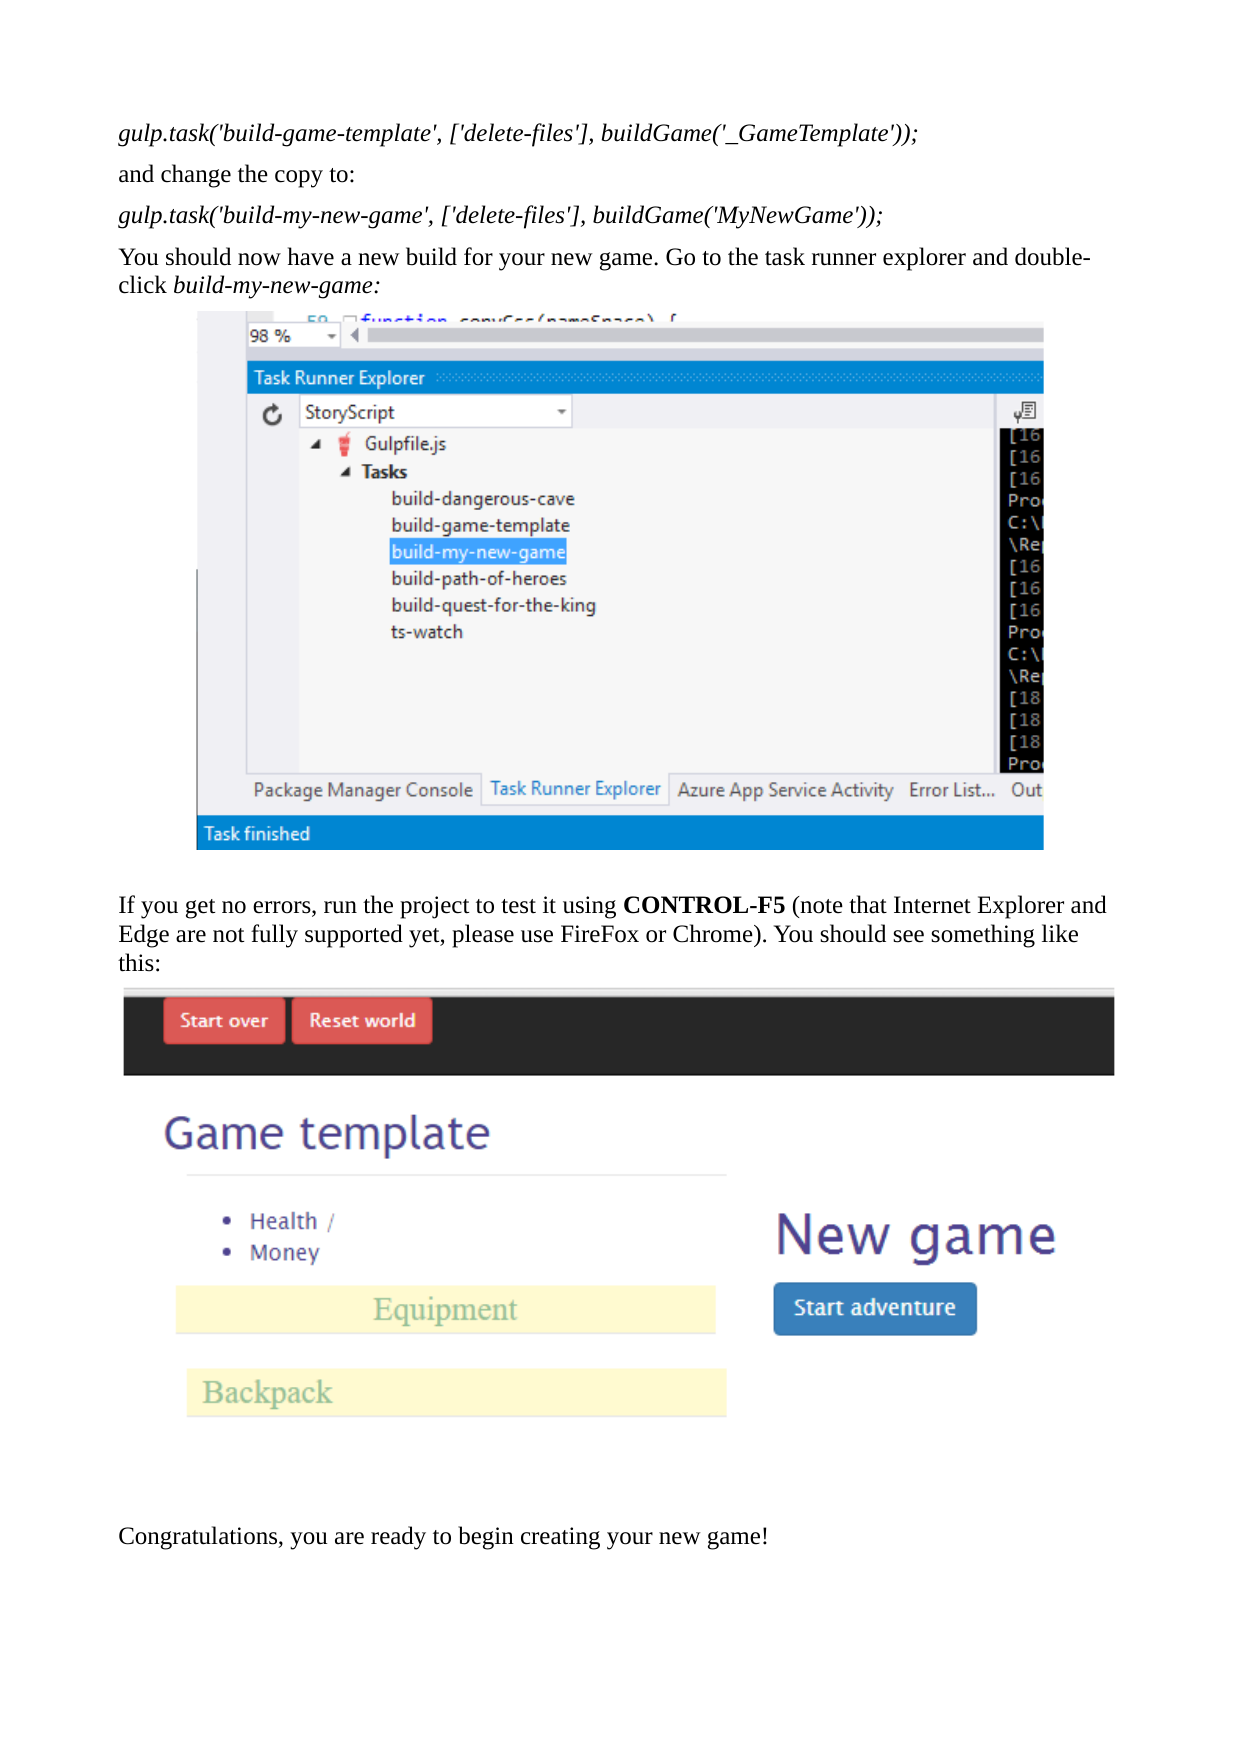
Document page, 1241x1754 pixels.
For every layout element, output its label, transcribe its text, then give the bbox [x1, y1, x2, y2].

text and change the copy to: [118, 159, 1122, 188]
text gulp.task('build-my-new-game', ['delete-files'], buildGame('MyNewGame')); [118, 201, 1122, 229]
picture [123, 986, 1115, 1480]
picture [196, 311, 1044, 850]
text You should now have a new build for your new game. Go to the task runner explorer and double-click build-my-new-game: [118, 242, 1122, 299]
text gulp.task('build-game-template', ['delete-files'], buildGame('_GameTemplate')); [118, 118, 1122, 147]
text If you get no errors, run the project to test it using CONTROL-F5 (note that Internet Explorer and Edge are not fully supported yet, please use FireFox or Chrome). You should see something like this: [118, 891, 1122, 977]
text Congratulations, you are ready to begin creating your new game! [118, 1521, 1122, 1550]
